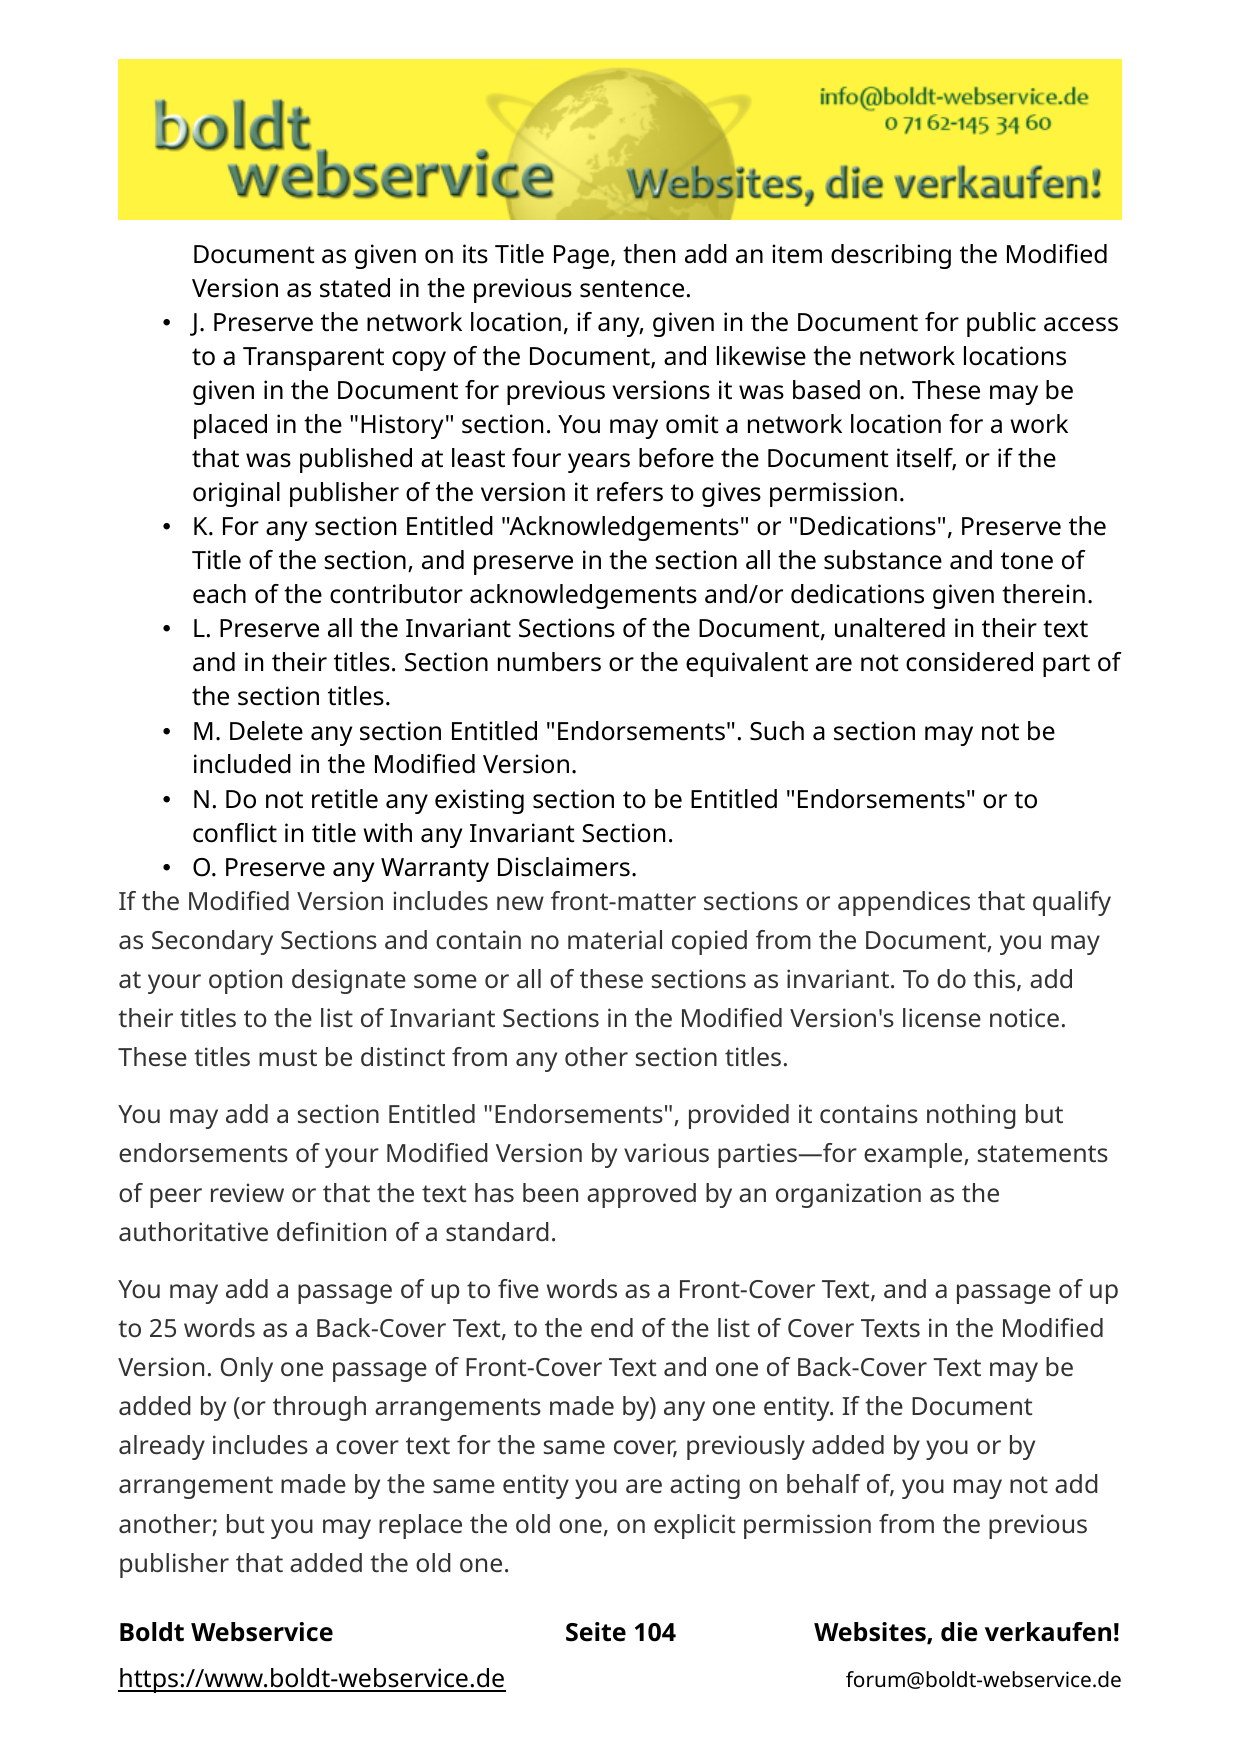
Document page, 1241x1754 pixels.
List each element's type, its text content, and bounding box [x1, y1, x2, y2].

list L. Preserve all the Invariant Sections of the Document, unaltered in their text and in their titles. Section numbers or the equivalent are not considered part of the section titles. [162, 611, 1122, 713]
list N. Do not retitle any existing section to be Entitled "Endorsements" or to conflict in title with any Invariant Section. [162, 781, 1122, 849]
list Document as given on its Title Page, then add an item describing the Modified Version as stated in the previous sentence. [162, 236, 1122, 304]
list K. For any section Entitled "Acknowledgements" or "Dedications", Preserve the Title of the section, and preserve in the section all the substance and tone of each of the contributor acknowledgements and/or dedications given therein. [162, 509, 1122, 611]
picture [118, 59, 1123, 220]
text You may add a passage of up to five words as a Front-Cover Text, and a passage of up to 25 words as a Back-Cover Text, to the end of the list of Cover Texts in the Modified Version. Only one passage of Front-Cover Text and one of Back-Cover Text may be added by (or through arrangements made by) any one entity. If the Document already includes a cover text for the same cover, previously added by you or by arrangement made by the same entity you are acting on behalf of, you may not add another; but you may replace the old one, on explicit permission from the previous publisher that added the old one. [118, 1271, 1122, 1579]
list M. Delete any section Entitled "Endorsements". Such a section may not be included in the Modified Version. [162, 713, 1122, 781]
text You may add a section Entitled "Endorsements", provided it contains nothing but endorsements of your Modified Version by various parties—for example, statements of peer review or that the text has been approved by an organization as the authoritative definition of a standard. [118, 1097, 1122, 1248]
text If the Modified Version includes new front-matter sections or appendices that qualify as Secondary Sections and contain no material copied from the Document, you may at your option designate some or all of these sections as invariant. To do this, add their titles to the list of Invariant Sections in the Modified Version's license notice. These titles must be distinct from any other section titles. [118, 883, 1122, 1074]
list O. Preserve any Warranty Disclaimers. [162, 849, 1122, 883]
list J. Preserve the network location, if any, given in the Document for public access to a Transparent copy of the Document, and likewise the network locations given in the Document for previous versions it was based on. These may be placed in the "History" section. You may omit a network location for a work that was published at least four years before the Document itself, or if the original publisher of the version it refers to gives permission. [162, 304, 1122, 509]
